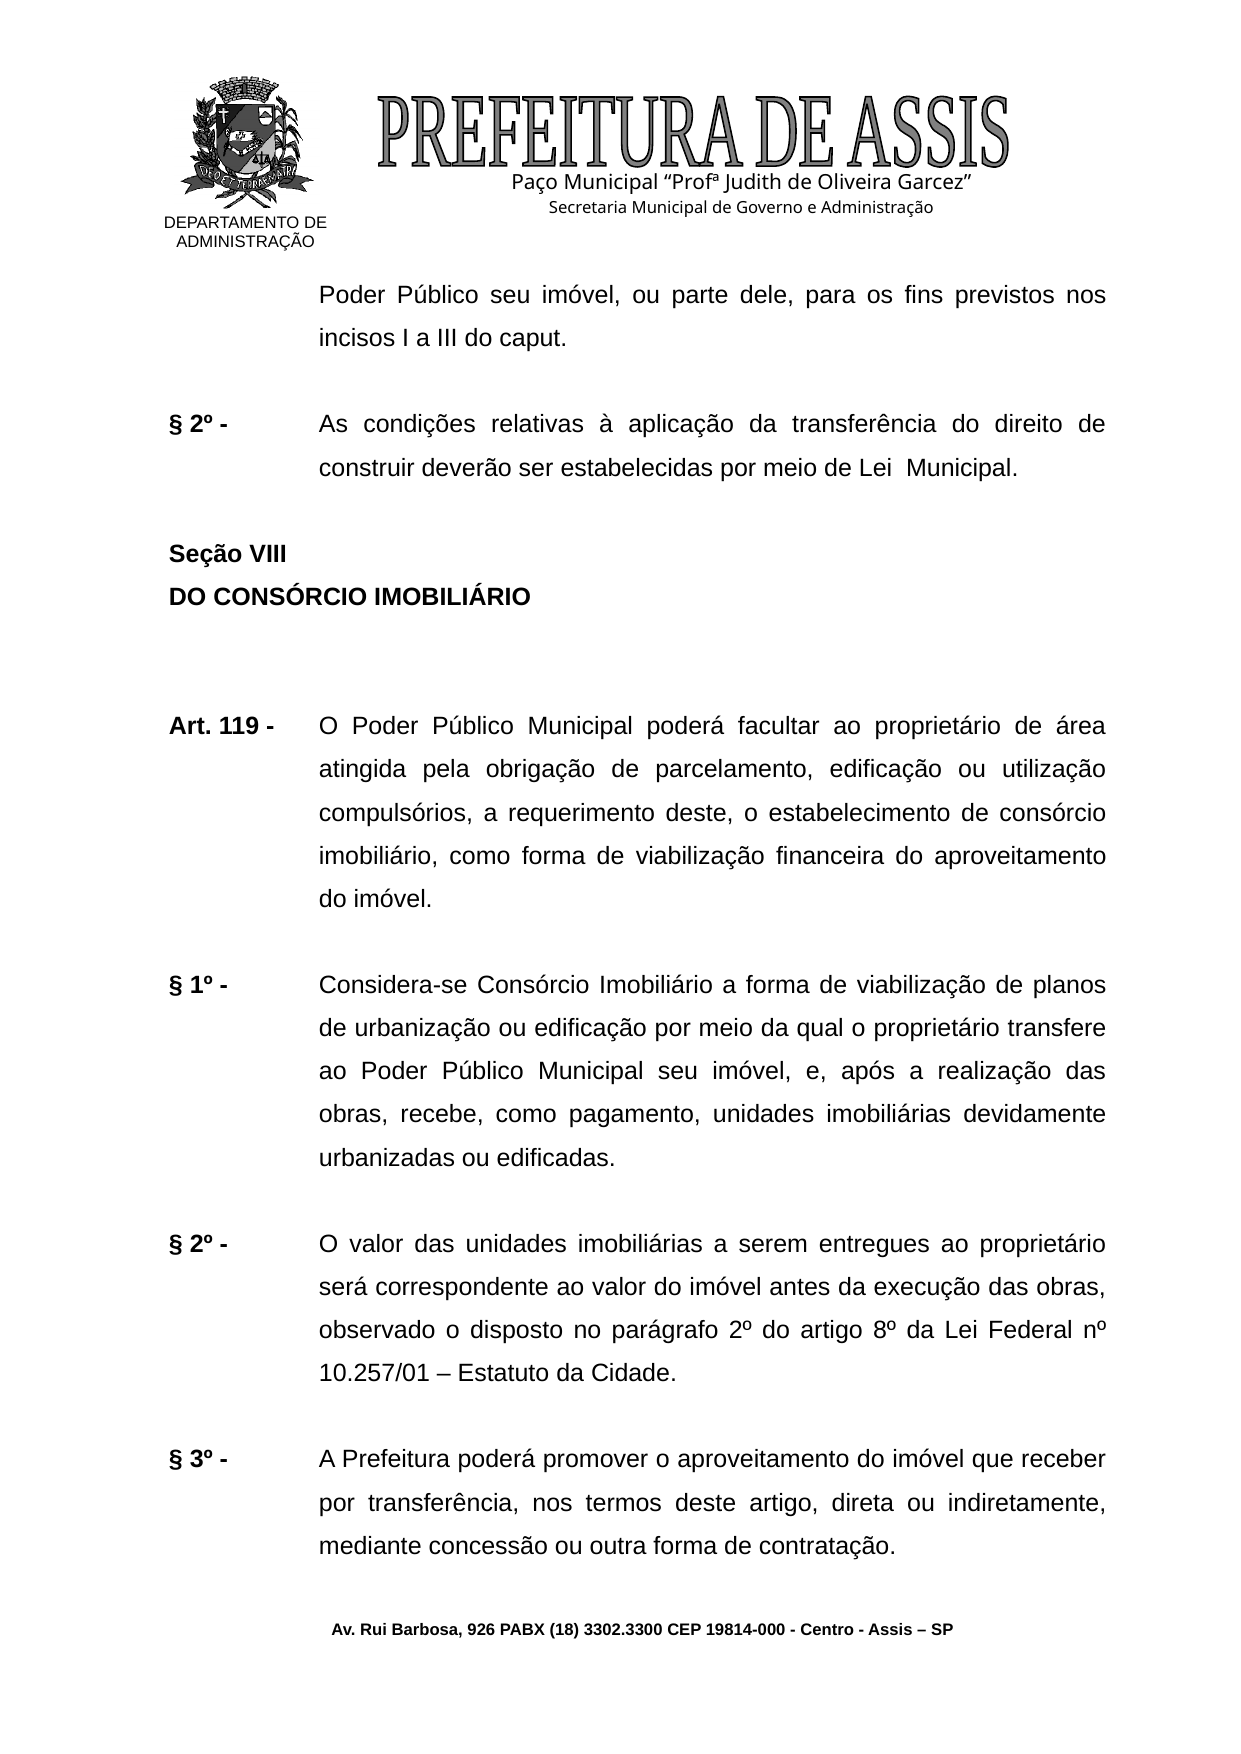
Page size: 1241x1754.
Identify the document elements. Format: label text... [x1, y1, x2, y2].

text DO CONSÓRCIO IMOBILIÁRIO [169, 582, 1107, 611]
text § 3º - A Prefeitura poderá promover o aproveitamento do imóvel que receber por transferência, nos termos deste artigo, direta ou indiretamente, mediante concessão ou outra forma de contratação. [169, 1444, 1107, 1559]
text Seção VIII [169, 539, 1107, 567]
text § 1º - Considera-se Consórcio Imobiliário a forma de viabilização de planos de urbanização ou edificação por meio da qual o proprietário transfere ao Poder Público Municipal seu imóvel, e, após a realização das obras, recebe, como pagamento, unidades imobiliárias devidamente urbanizadas ou edificadas. [169, 970, 1107, 1171]
text § 2º - As condições relativas à aplicação da transferência do direito de construir deverão ser estabelecidas por meio de Lei Municipal. [169, 409, 1107, 481]
text Art. 119 - O Poder Público Municipal poderá facultar ao proprietário de área atingida pela obrigação de parcelamento, edificação ou utilização compulsórios, a requerimento deste, o estabelecimento de consórcio imobiliário, como forma de viabilização financeira do aproveitamento do imóvel. [169, 711, 1107, 912]
text Poder Público seu imóvel, ou parte dele, para os fins previstos nos incisos I a III do caput. [169, 280, 1107, 352]
text § 2º - O valor das unidades imobiliárias a serem entregues ao proprietário será correspondente ao valor do imóvel antes da execução das obras, observado o disposto no parágrafo 2º do artigo 8º da Lei Federal nº 10.257/01 – Estatuto da Cidade. [169, 1229, 1107, 1387]
